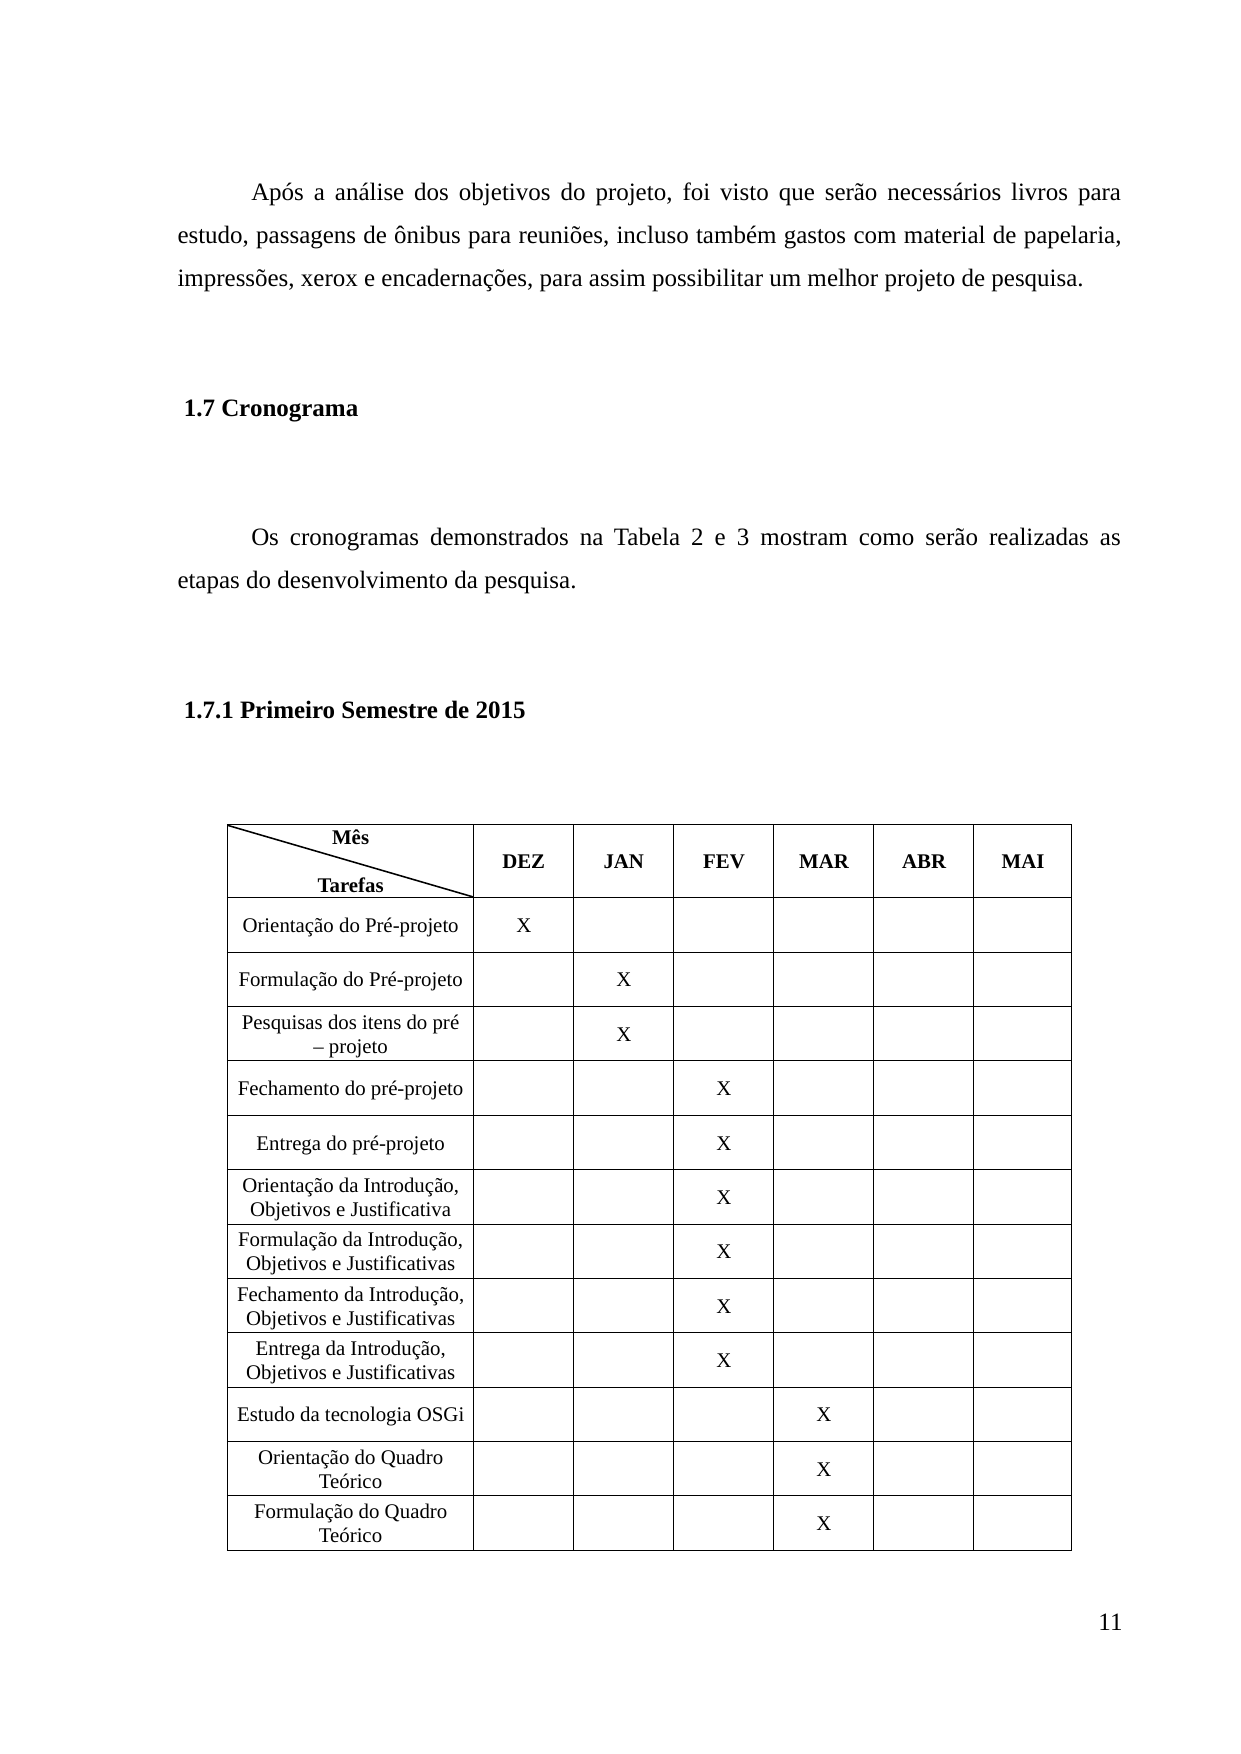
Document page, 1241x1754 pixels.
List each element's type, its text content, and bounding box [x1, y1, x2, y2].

table_cell Formulação do Quadro Teórico [228, 1496, 473, 1550]
text Após a análise dos objetivos do projeto, foi visto que serão necessários livros para estudo, passagens de ônibus para reuniões, incluso também gastos com material de papelaria, impressões, xerox e encadernações, para assim possibilitar um melhor projeto de pesquisa. [177, 177, 1122, 292]
table_cell [874, 1061, 973, 1115]
table_cell [774, 953, 873, 1006]
table_cell Pesquisas dos itens do pré – projeto [228, 1007, 473, 1060]
subtitle Primeiro Semestre de 2015 [177, 695, 1122, 723]
table_cell [674, 953, 773, 1006]
table_cell [574, 1225, 673, 1278]
table_cell [774, 1007, 873, 1060]
table_cell [774, 1116, 873, 1169]
table_cell [774, 1225, 873, 1278]
table_cell [474, 1170, 573, 1223]
table_cell X [674, 1333, 773, 1387]
table_cell [874, 1170, 973, 1223]
table_cell [974, 1225, 1071, 1278]
table_cell [974, 953, 1071, 1006]
table_cell [874, 1225, 973, 1278]
table_header Mês Tarefas [233, 825, 473, 895]
table_cell Fechamento do pré-projeto [228, 1061, 473, 1115]
table_header FEV [674, 825, 773, 897]
table_cell [874, 1116, 973, 1169]
table_cell [974, 1388, 1071, 1441]
table_cell X [774, 1388, 873, 1441]
table_cell [874, 1442, 973, 1495]
table_cell [574, 1170, 673, 1223]
table_cell Formulação do Pré-projeto [228, 953, 473, 1006]
table_cell X [474, 898, 573, 952]
table_cell [474, 1225, 573, 1278]
table_cell Formulação da Introdução, Objetivos e Justificativas [228, 1225, 473, 1278]
table_cell Orientação do Pré-projeto [228, 898, 473, 952]
table_cell [474, 1388, 573, 1441]
table_cell Entrega da Introdução, Objetivos e Justificativas [228, 1333, 473, 1387]
table_cell X [674, 1279, 773, 1332]
table_header DEZ [474, 825, 573, 897]
table_cell [474, 953, 573, 1006]
table_cell Orientação do Quadro Teórico [228, 1442, 473, 1495]
table_cell [574, 898, 673, 952]
table_cell X [674, 1170, 773, 1223]
table_cell X [674, 1225, 773, 1278]
table_cell [474, 1007, 573, 1060]
text Os cronogramas demonstrados na Tabela 2 e 3 mostram como serão realizadas as etapas do desenvolvimento da pesquisa. [177, 522, 1122, 594]
table_header MAI [974, 825, 1071, 897]
table_header JAN [574, 825, 673, 897]
table_cell [474, 1496, 573, 1550]
table_cell [974, 1170, 1071, 1223]
table_cell [474, 1442, 573, 1495]
table_cell [974, 1007, 1071, 1060]
table_cell [774, 1061, 873, 1115]
table_cell Estudo da tecnologia OSGi [228, 1388, 473, 1441]
table_cell X [774, 1442, 873, 1495]
table_cell X [674, 1116, 773, 1169]
table_header MAR [774, 825, 873, 897]
table_cell [774, 898, 873, 952]
table_cell [674, 1442, 773, 1495]
table_cell [574, 1496, 673, 1550]
table_cell X [774, 1496, 873, 1550]
table_cell [874, 1279, 973, 1332]
table_cell [474, 1279, 573, 1332]
table_cell [674, 1007, 773, 1060]
table_cell [574, 1061, 673, 1115]
table_cell Fechamento da Introdução, Objetivos e Justificativas [228, 1279, 473, 1332]
table_cell [474, 1333, 573, 1387]
table_cell X [574, 1007, 673, 1060]
table_cell [574, 1333, 673, 1387]
table_cell Orientação da Introdução, Objetivos e Justificativa [228, 1170, 473, 1223]
table_cell [874, 1007, 973, 1060]
table_cell [974, 1333, 1071, 1387]
table_cell [974, 898, 1071, 952]
table_cell [674, 1496, 773, 1550]
table_cell [974, 1442, 1071, 1495]
table_cell [874, 1333, 973, 1387]
table_cell [574, 1116, 673, 1169]
table_cell [774, 1170, 873, 1223]
table_cell [874, 1388, 973, 1441]
table_cell [674, 898, 773, 952]
table_cell [874, 1496, 973, 1550]
table_cell [974, 1279, 1071, 1332]
table_cell [474, 1116, 573, 1169]
table_cell Entrega do pré-projeto [228, 1116, 473, 1169]
table_cell [774, 1279, 873, 1332]
table_cell [574, 1388, 673, 1441]
table_cell X [574, 953, 673, 1006]
table_header Mês Tarefas [228, 827, 467, 897]
table_cell [974, 1116, 1071, 1169]
table_cell [474, 1061, 573, 1115]
table_header ABR [874, 825, 973, 897]
table_cell [774, 1333, 873, 1387]
table_cell [574, 1442, 673, 1495]
table_cell [574, 1279, 673, 1332]
table_cell [674, 1388, 773, 1441]
table_cell [974, 1061, 1071, 1115]
table_cell [974, 1496, 1071, 1550]
table_cell X [674, 1061, 773, 1115]
table_cell [874, 953, 973, 1006]
table_cell [874, 898, 973, 952]
subtitle Cronograma [177, 393, 1122, 422]
